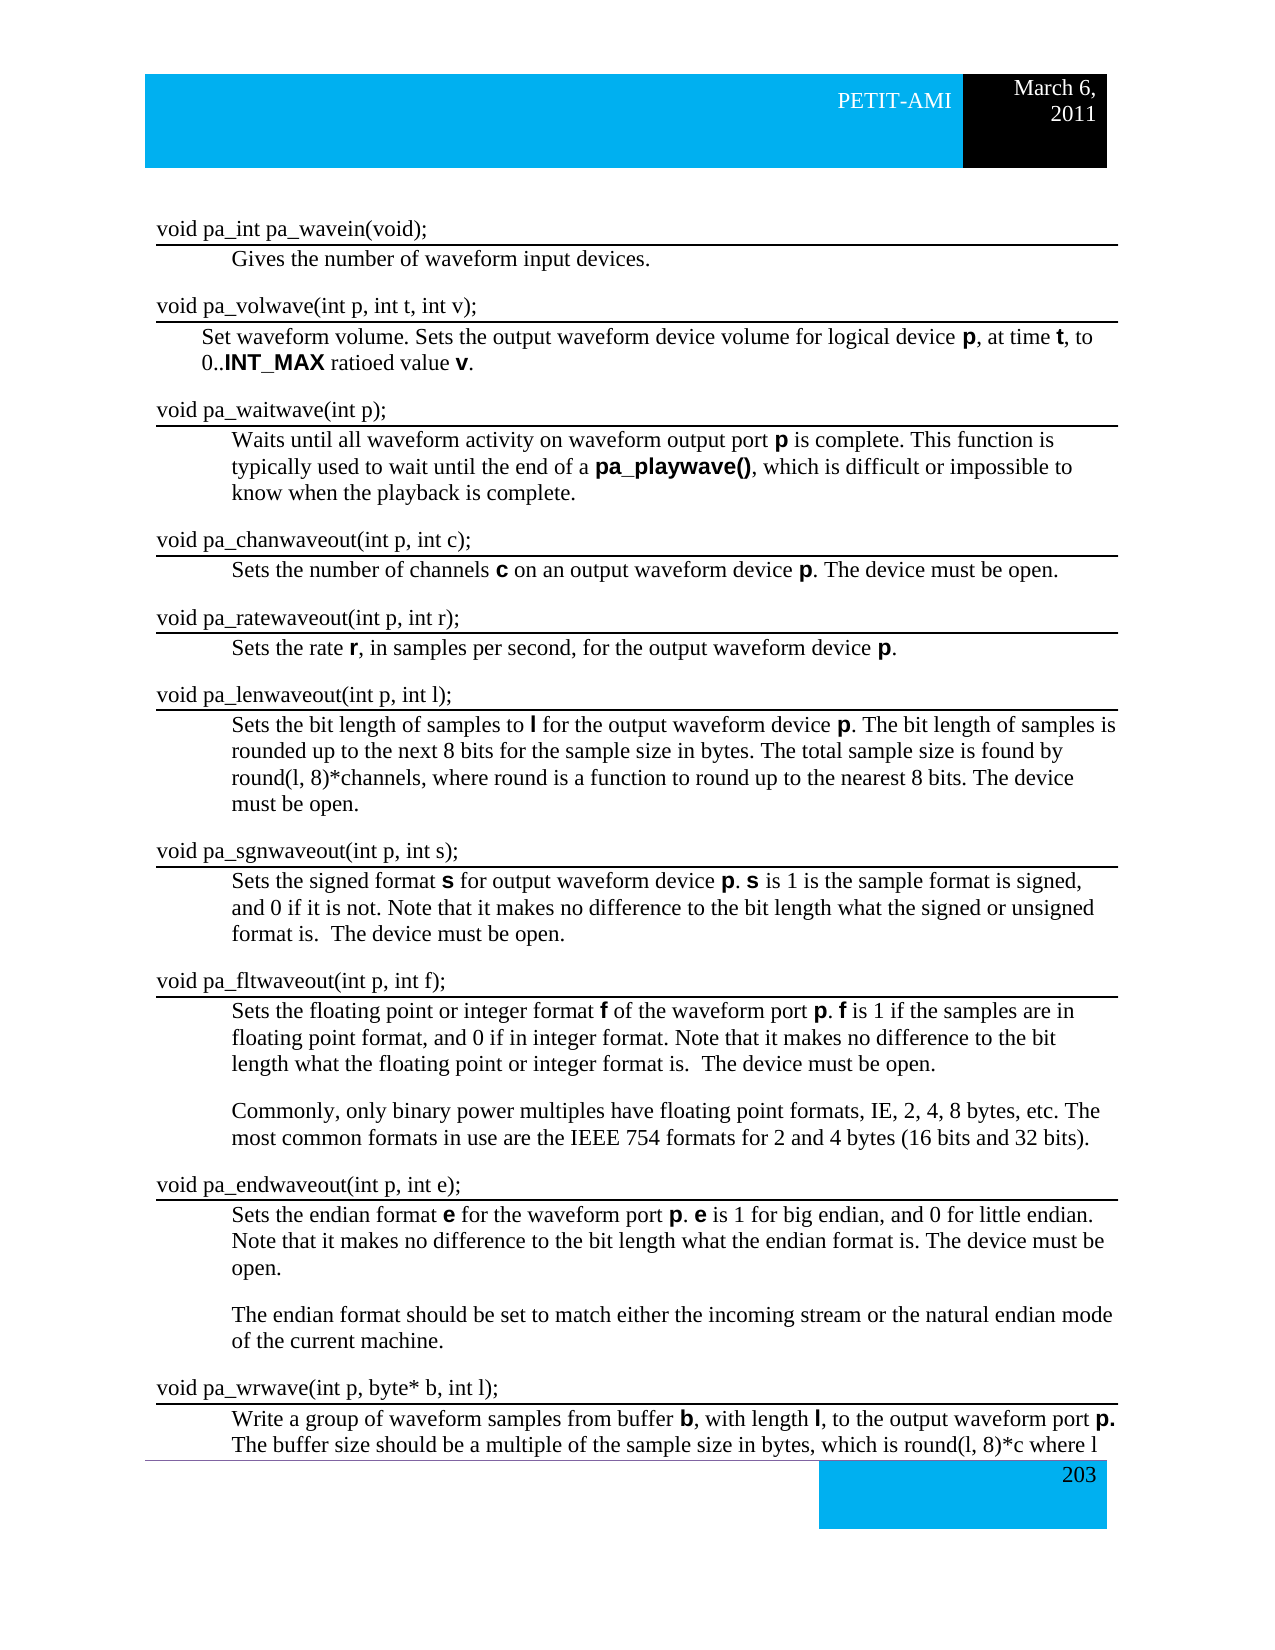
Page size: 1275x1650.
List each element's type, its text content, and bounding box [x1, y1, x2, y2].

text Sets the endian format e for the waveform port p. e is 1 for big endian, and 0 for little endian. Note that it makes no difference to the bit length what the endian format is. The device must be open. [231, 1201, 1118, 1280]
text void pa_fltwaveout(int p, int f); [156, 967, 1118, 996]
text void pa_chanwaveout(int p, int c); [156, 526, 1118, 555]
text void pa_sgnwaveout(int p, int s); [156, 837, 1118, 866]
text Sets the floating point or integer format f of the waveform port p. f is 1 if the samples are in floating point format, and 0 if in integer format. Note that it makes no difference to the bit length what the floating point or integer format is. The device must be open. [231, 998, 1118, 1077]
text The endian format should be set to match either the incoming stream or the natural endian mode of the current machine. [231, 1301, 1118, 1354]
text void pa_wrwave(int p, byte* b, int l); [156, 1374, 1118, 1403]
text Sets the bit length of samples to l for the output waveform device p. The bit length of samples is rounded up to the next 8 bits for the sample size in bytes. The total sample size is found by round(l, 8)*channels, where round is a function to round up to the nearest 8 bits. The device must be open. [231, 711, 1118, 817]
text Sets the rate r, in samples per second, for the output waveform device p. [231, 634, 1118, 660]
text Commonly, only binary power multiples have floating point formats, IE, 2, 4, 8 bytes, etc. The most common formats in use are the IEEE 754 formats for 2 and 4 bytes (16 bits and 32 bits). [231, 1097, 1118, 1150]
text void pa_volwave(int p, int t, int v); [156, 293, 1118, 321]
text void pa_ratewaveout(int p, int r); [156, 604, 1118, 632]
text Sets the signed format s for output waveform device p. s is 1 is the sample format is signed, and 0 if it is not. Note that it makes no difference to the bit length what the signed or unsigned format is. The device must be open. [231, 868, 1118, 947]
text void pa_lenwaveout(int p, int l); [156, 681, 1118, 709]
text Waits until all waveform activity on waveform output port p is complete. This function is typically used to wait until the end of a pa_playwave(), which is difficult or impossible to know when the playback is complete. [231, 427, 1118, 506]
text Gives the number of waveform input devices. [231, 246, 1118, 272]
text void pa_waitwave(int p); [156, 396, 1118, 425]
text Write a group of waveform samples from buffer b, with length l, to the output waveform port p. The buffer size should be a multiple of the sample size in bytes, which is round(l, 8)*c where l [231, 1405, 1118, 1457]
text void pa_endwaveout(int p, int e); [156, 1171, 1118, 1199]
text Sets the number of channels c on an output waveform device p. The device must be open. [231, 557, 1118, 583]
text Set waveform volume. Sets the output waveform device volume for logical device p, at time t, to 0..INT_MAX ratioed value v. [201, 323, 1118, 376]
text void pa_int pa_wavein(void); [156, 215, 1118, 244]
